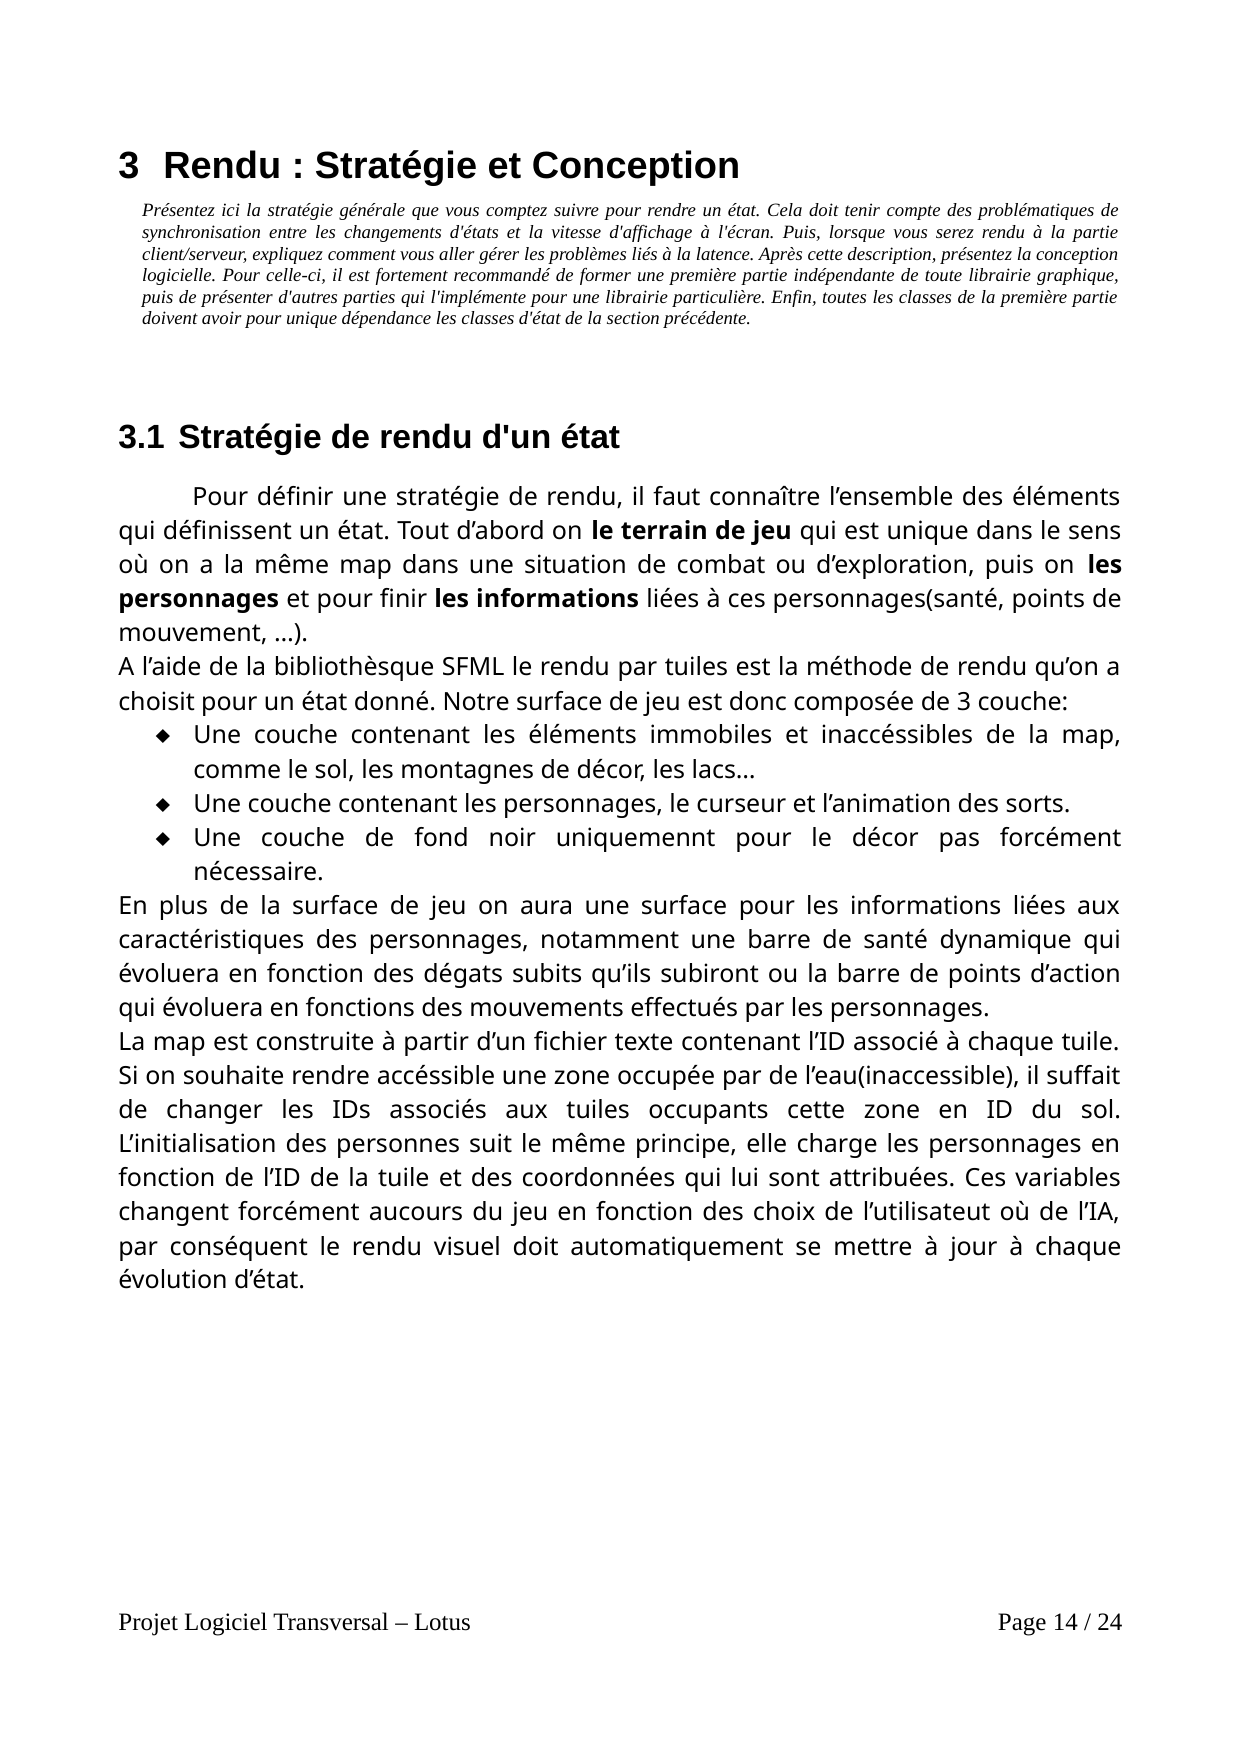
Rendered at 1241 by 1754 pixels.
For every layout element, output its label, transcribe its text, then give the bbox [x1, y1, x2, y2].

text A l’aide de la bibliothèsque SFML le rendu par tuiles est la méthode de rendu qu’on a choisit pour un état donné. Notre surface de jeu est donc composée de 3 couche: [118, 649, 1122, 717]
text En plus de la surface de jeu on aura une surface pour les informations liées aux caractéristiques des personnages, notamment une barre de santé dynamique qui évoluera en fonction des dégats subits qu’ils subiront ou la barre de points d’action qui évoluera en fonctions des mouvements effectués par les personnages. [118, 887, 1122, 1024]
list Une couche contenant les personnages, le curseur et l’animation des sorts. [156, 785, 1122, 819]
text Présentez ici la stratégie générale que vous comptez suivre pour rendre un état. Cela doit tenir compte des problématiques de synchronisation entre les changements d'états et la vitesse d'affichage à l'écran. Puis, lorsque vous serez rendu à la partie client/serveur, expliquez comment vous aller gérer les problèmes liés à la latence. Après cette description, présentez la conception logicielle. Pour celle-ci, il est fortement recommandé de former une première partie indépendante de toute librairie graphique, puis de présenter d'autres parties qui l'implémente pour une librairie particulière. Enfin, toutes les classes de la première partie doivent avoir pour unique dépendance les classes d'état de la section précédente. [142, 199, 1122, 329]
text La map est construite à partir d’un fichier texte contenant l’ID associé à chaque tuile. Si on souhaite rendre accéssible une zone occupée par de l’eau(inaccessible), il suffait de changer les IDs associés aux tuiles occupants cette zone en ID du sol. L’initialisation des personnes suit le même principe, elle charge les personnages en fonction de l’ID de la tuile et des coordonnées qui lui sont attribuées. Ces variables changent forcément aucours du jeu en fonction des choix de l’utilisateut où de l’IA, par conséquent le rendu visuel doit automatiquement se mettre à jour à chaque évolution d’état. [118, 1024, 1122, 1296]
list Une couche de fond noir uniquemennt pour le décor pas forcément nécessaire. [156, 819, 1122, 887]
subtitle Rendu : Stratégie et Conception [118, 143, 1122, 187]
text Pour définir une stratégie de rendu, il faut connaître l’ensemble des éléments qui définissent un état. Tout d’abord on le terrain de jeu qui est unique dans le sens où on a la même map dans une situation de combat ou d’exploration, puis on les personnages et pour finir les informations liées à ces personnages(santé, points de mouvement, …). [118, 479, 1122, 649]
subtitle Stratégie de rendu d'un état [118, 416, 1122, 455]
list Une couche contenant les éléments immobiles et inaccéssibles de la map, comme le sol, les montagnes de décor, les lacs… [156, 717, 1122, 785]
